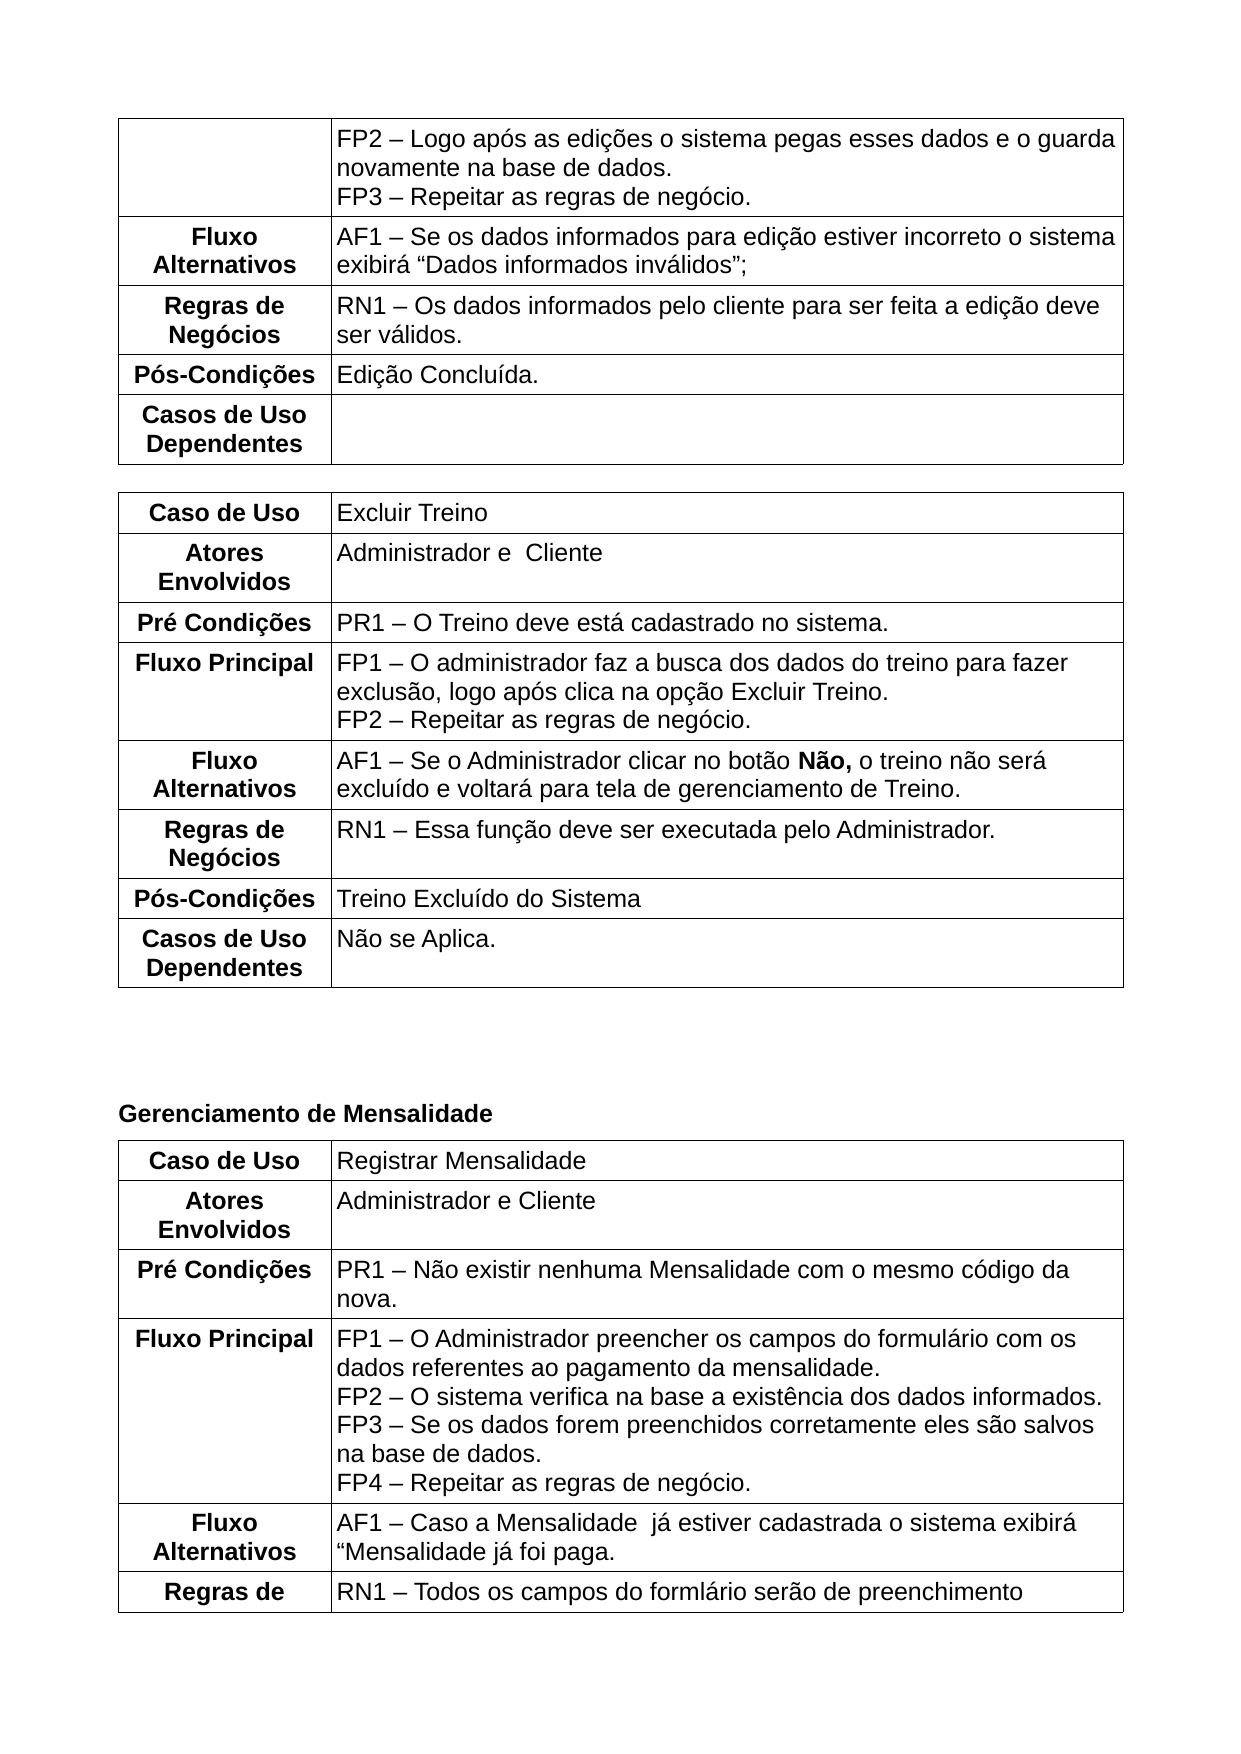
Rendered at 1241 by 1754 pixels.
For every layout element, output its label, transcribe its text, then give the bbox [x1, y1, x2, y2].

table_cell Atores Envolvidos [119, 1181, 331, 1249]
table_cell Atores Envolvidos [119, 534, 331, 602]
table_header Caso de Uso [119, 1141, 331, 1180]
table_cell [119, 119, 331, 216]
table_cell FP1 – O administrador faz a busca dos dados do treino para fazer exclusão, logo após clica na opção Excluir Treino. FP2 – Repeitar as regras de negócio. [332, 643, 1123, 740]
table_cell AF1 – Caso a Mensalidade já estiver cadastrada o sistema exibirá “Mensalidade já foi paga. [332, 1504, 1123, 1571]
table_cell Administrador e Cliente [332, 534, 1123, 602]
table_cell AF1 – Se o Administrador clicar no botão Não, o treino não será excluído e voltará para tela de gerenciamento de Treino. [332, 741, 1123, 809]
table_cell FP1 – O Administrador preencher os campos do formulário com os dados referentes ao pagamento da mensalidade. FP2 – O sistema verifica na base a existência dos dados informados. FP3 – Se os dados forem preenchidos corretamente eles são salvos na base de dados. FP4 – Repeitar as regras de negócio. [332, 1319, 1123, 1502]
table_cell Fluxo Alternativos [119, 1504, 331, 1571]
table_cell Edição Concluída. [332, 355, 1123, 394]
table_cell RN1 – Todos os campos do formlário serão de preenchimento [332, 1572, 1123, 1612]
table_cell [332, 395, 1123, 463]
table_cell Regras de Negócios [119, 810, 331, 878]
table_cell Pré Condições [119, 603, 331, 642]
table_cell Não se Aplica. [332, 919, 1123, 987]
table_cell Fluxo Alternativos [119, 217, 331, 285]
table_cell PR1 – O Treino deve está cadastrado no sistema. [332, 603, 1123, 642]
table_cell Casos de Uso Dependentes [119, 395, 331, 463]
table_header Excluir Treino [332, 493, 1123, 533]
table_cell Fluxo Principal [119, 1319, 331, 1502]
table_cell Pós-Condições [119, 879, 331, 918]
table_cell Casos de Uso Dependentes [119, 919, 331, 987]
table_cell RN1 – Os dados informados pelo cliente para ser feita a edição deve ser válidos. [332, 286, 1123, 354]
table_cell Regras de Negócios [119, 286, 331, 354]
table_header Registrar Mensalidade [332, 1141, 1123, 1180]
table_cell RN1 – Essa função deve ser executada pelo Administrador. [332, 810, 1123, 878]
table_cell Pós-Condições [119, 355, 331, 394]
table_cell AF1 – Se os dados informados para edição estiver incorreto o sistema exibirá “Dados informados inválidos”; [332, 217, 1123, 285]
table_cell Administrador e Cliente [332, 1181, 1123, 1249]
table_cell Treino Excluído do Sistema [332, 879, 1123, 918]
table_cell Regras de [119, 1572, 331, 1612]
subtitle Gerenciamento de Mensalidade [118, 1099, 1122, 1127]
table_cell FP2 – Logo após as edições o sistema pegas esses dados e o guarda novamente na base de dados. FP3 – Repeitar as regras de negócio. [332, 119, 1123, 216]
table_cell Fluxo Principal [119, 643, 331, 740]
table_header Caso de Uso [119, 493, 331, 533]
table_cell Pré Condições [119, 1250, 331, 1318]
table_cell Fluxo Alternativos [119, 741, 331, 809]
table_cell PR1 – Não existir nenhuma Mensalidade com o mesmo código da nova. [332, 1250, 1123, 1318]
